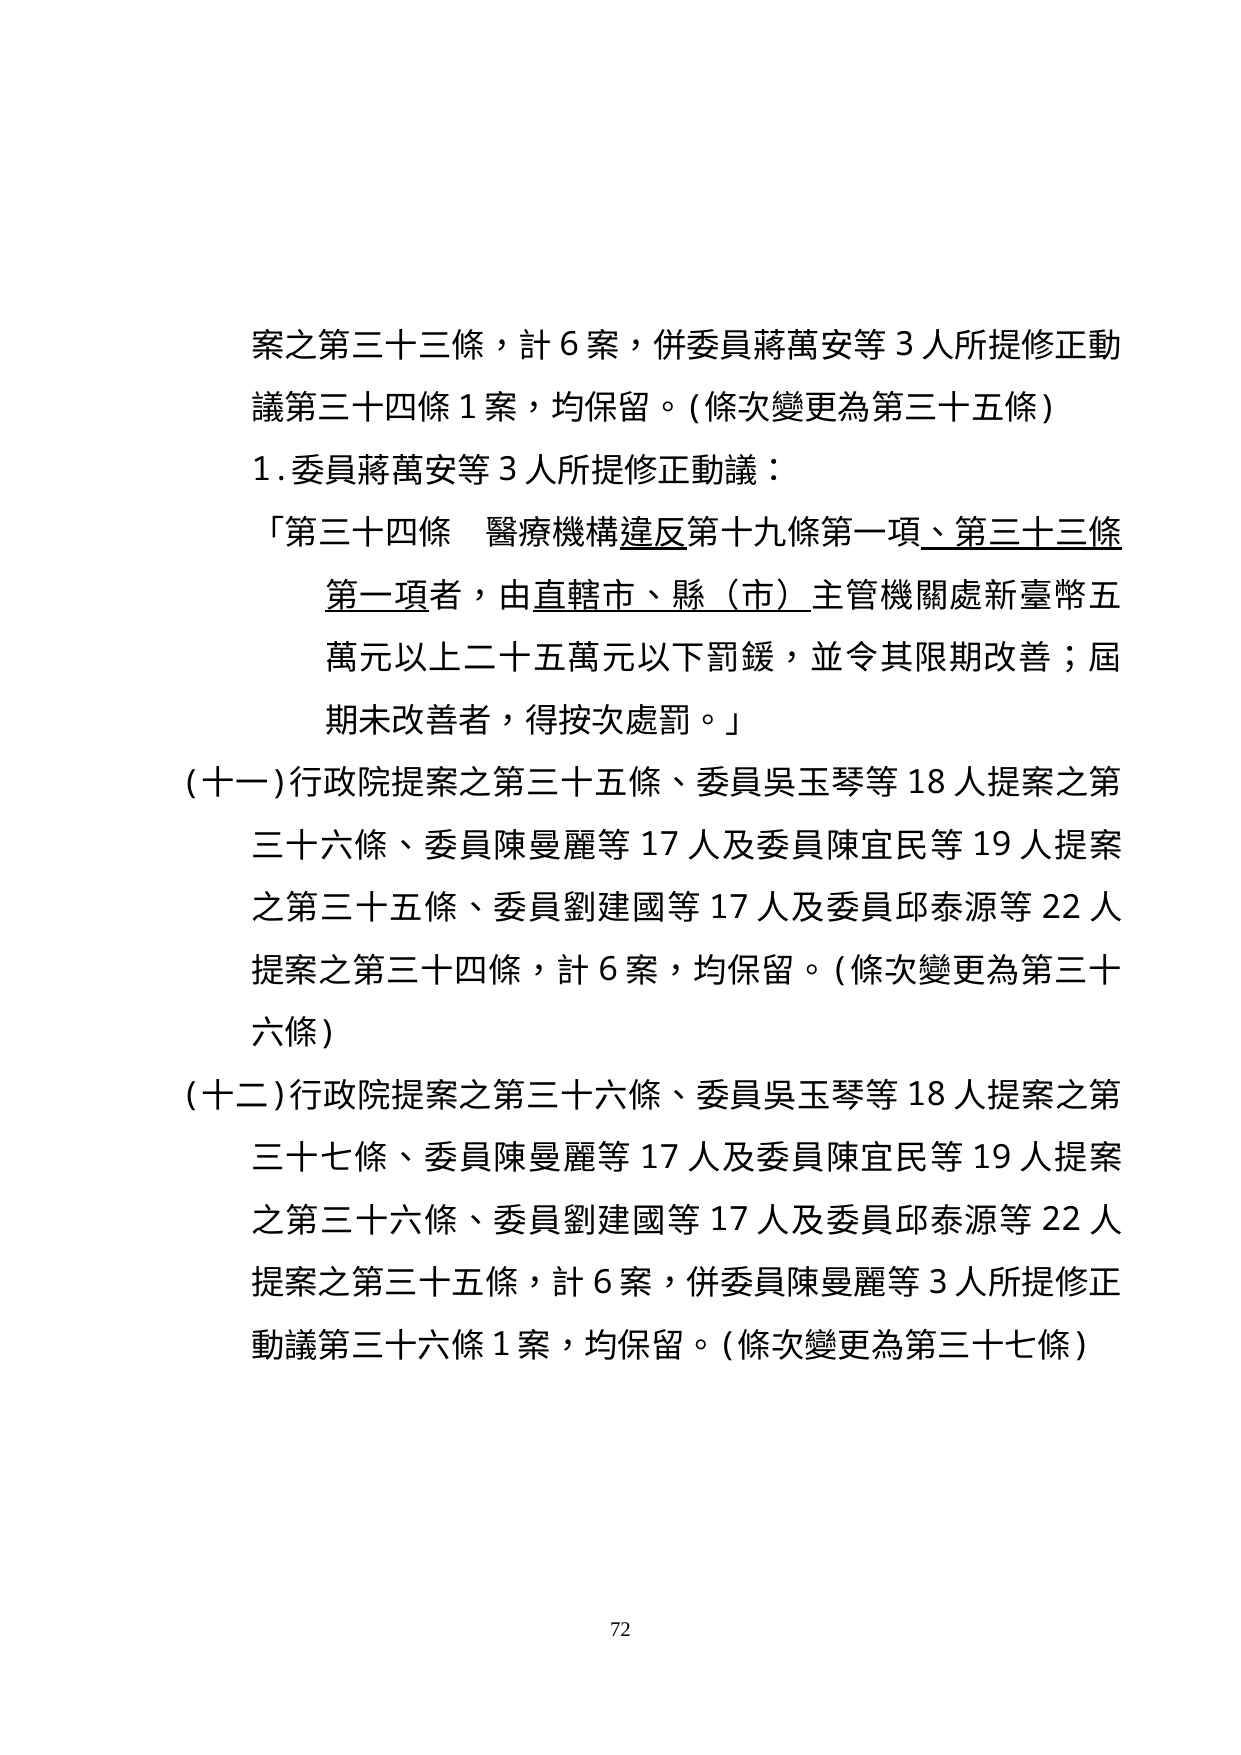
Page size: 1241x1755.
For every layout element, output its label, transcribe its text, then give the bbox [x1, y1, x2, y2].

text 1.委員蔣萬安等3人所提修正動議： [177, 426, 1122, 488]
text 「第三十四條 醫療機構違反第十九條第一項、第三十三條第一項者，由直轄市、縣（市）主管機關處新臺幣五萬元以上二十五萬元以下罰鍰，並令其限期改善；屆期未改善者，得按次處罰。」 [251, 488, 1122, 738]
text (十一)行政院提案之第三十五條、委員吳玉琴等18人提案之第三十六條、委員陳曼麗等17人及委員陳宜民等19人提案之第三十五條、委員劉建國等17人及委員邱泰源等22人提案之第三十四條，計6案，均保留。(條次變更為第三十六條) [181, 738, 1122, 1051]
text 案之第三十三條，計6案，併委員蔣萬安等3人所提修正動議第三十四條1案，均保留。(條次變更為第三十五條) [181, 301, 1122, 426]
text (十二)行政院提案之第三十六條、委員吳玉琴等18人提案之第三十七條、委員陳曼麗等17人及委員陳宜民等19人提案之第三十六條、委員劉建國等17人及委員邱泰源等22人提案之第三十五條，計6案，併委員陳曼麗等3人所提修正動議第三十六條1案，均保留。(條次變更為第三十七條) [181, 1051, 1122, 1363]
